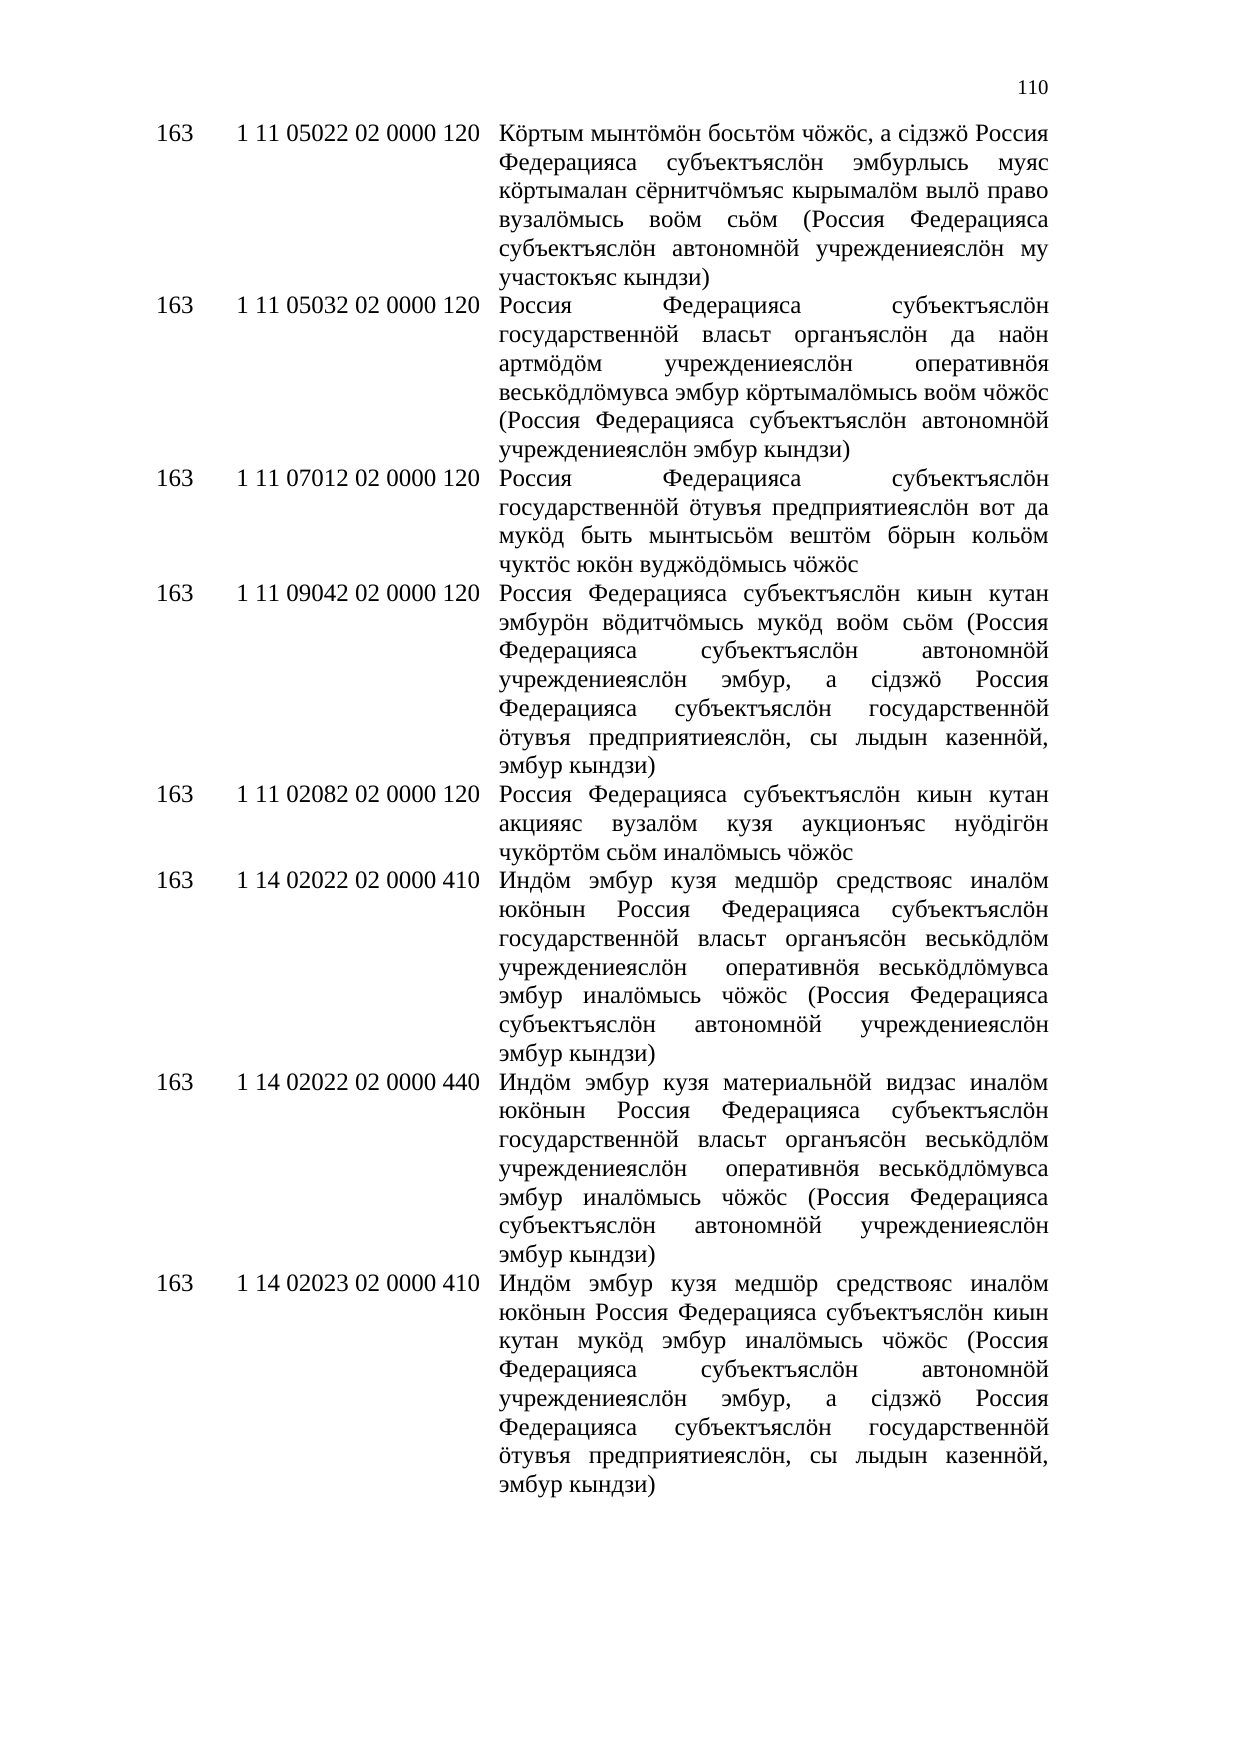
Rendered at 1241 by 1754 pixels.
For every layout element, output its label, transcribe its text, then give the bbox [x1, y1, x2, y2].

table_cell Индöм эмбур кузя медшöр средствояс иналöм юкöнын Россия Федерацияса субъектъяслöн государственнöй власьт органъясöн веськöдлöм учреждениеяслöн оперативнöя веськöдлöмувса эмбур иналöмысь чöжöс (Россия Федерацияса субъектъяслöн автономнöй учреждениеяслöн эмбур кындзи) [493, 866, 1055, 1067]
table_cell 1 14 02022 02 0000 410 [230, 866, 493, 1067]
table_cell Россия Федерацияса субъектъяслöн киын кутан эмбурöн вöдитчöмысь мукöд воöм сьöм (Россия Федерацияса субъектъяслöн автономнöй учреждениеяслöн эмбур, а сідзжö Россия Федерацияса субъектъяслöн государственнöй öтувъя предприятиеяслöн, сы лыдын казеннöй, эмбур кындзи) [493, 578, 1055, 779]
table_cell 163 [119, 463, 230, 578]
table_cell 163 [119, 866, 230, 1067]
table_cell Россия Федерацияса субъектъяслöн киын кутан акцияяс вузалöм кузя аукционъяс нуöдiгöн чукöртöм сьöм иналöмысь чöжöс [493, 779, 1055, 866]
table_cell [1055, 463, 1107, 578]
table_cell [1055, 291, 1107, 463]
table_cell 163 [119, 1268, 230, 1498]
table_cell Индöм эмбур кузя медшöр средствояс иналöм юкöнын Россия Федерацияса субъектъяслöн киын кутан мукöд эмбур иналöмысь чöжöс (Россия Федерацияса субъектъяслöн автономнöй учреждениеяслöн эмбур, а сідзжö Россия Федерацияса субъектъяслöн государственнöй öтувъя предприятиеяслöн, сы лыдын казеннöй, эмбур кындзи) [493, 1268, 1055, 1498]
table_cell 1 11 07012 02 0000 120 [230, 463, 493, 578]
table_cell [1055, 118, 1107, 291]
table_cell 163 [119, 1067, 230, 1268]
table_cell [1055, 1067, 1107, 1268]
table_cell 163 [119, 779, 230, 866]
table_cell Кöртым мынтöмöн босьтöм чöжöс, а сідзжö Россия Федерацияса субъектъяслöн эмбурлысь муяс кöртымалан сёрнитчöмъяс кырымалöм вылö право вузалöмысь воöм сьöм (Россия Федерацияса субъектъяслöн автономнöй учреждениеяслöн му участокъяс кындзи) [493, 118, 1055, 291]
table_cell Россия Федерацияса субъектъяслöн государственнöй власьт органъяслöн да наöн артмöдöм учреждениеяслöн оперативнöя веськöдлöмувса эмбур кöртымалöмысь воöм чöжöс (Россия Федерацияса субъектъяслöн автономнöй учреждениеяслöн эмбур кындзи) [493, 291, 1055, 463]
table_cell Россия Федерацияса субъектъяслöн государственнöй öтувъя предприятиеяслöн вот да мукöд быть мынтысьöм вештöм бöрын кольöм чуктöс юкöн вуджöдöмысь чöжöс [493, 463, 1055, 578]
table_cell 163 [119, 291, 230, 463]
table_cell Индöм эмбур кузя материальнöй видзас иналöм юкöнын Россия Федерацияса субъектъяслöн государственнöй власьт органъясöн веськöдлöм учреждениеяслöн оперативнöя веськöдлöмувса эмбур иналöмысь чöжöс (Россия Федерацияса субъектъяслöн автономнöй учреждениеяслöн эмбур кындзи) [493, 1067, 1055, 1268]
table_cell 163 [119, 578, 230, 779]
table_cell 1 14 02022 02 0000 440 [230, 1067, 493, 1268]
table_cell 1 11 02082 02 0000 120 [230, 779, 493, 866]
table_cell [1055, 866, 1107, 1067]
table_cell [1055, 1268, 1107, 1498]
table_cell [1055, 578, 1107, 779]
table_cell 1 11 05032 02 0000 120 [230, 291, 493, 463]
table_cell 1 11 09042 02 0000 120 [230, 578, 493, 779]
table_cell 163 [119, 118, 230, 291]
table_cell 1 14 02023 02 0000 410 [230, 1268, 493, 1498]
table_cell 1 11 05022 02 0000 120 [230, 118, 493, 291]
table_cell [1055, 779, 1107, 866]
